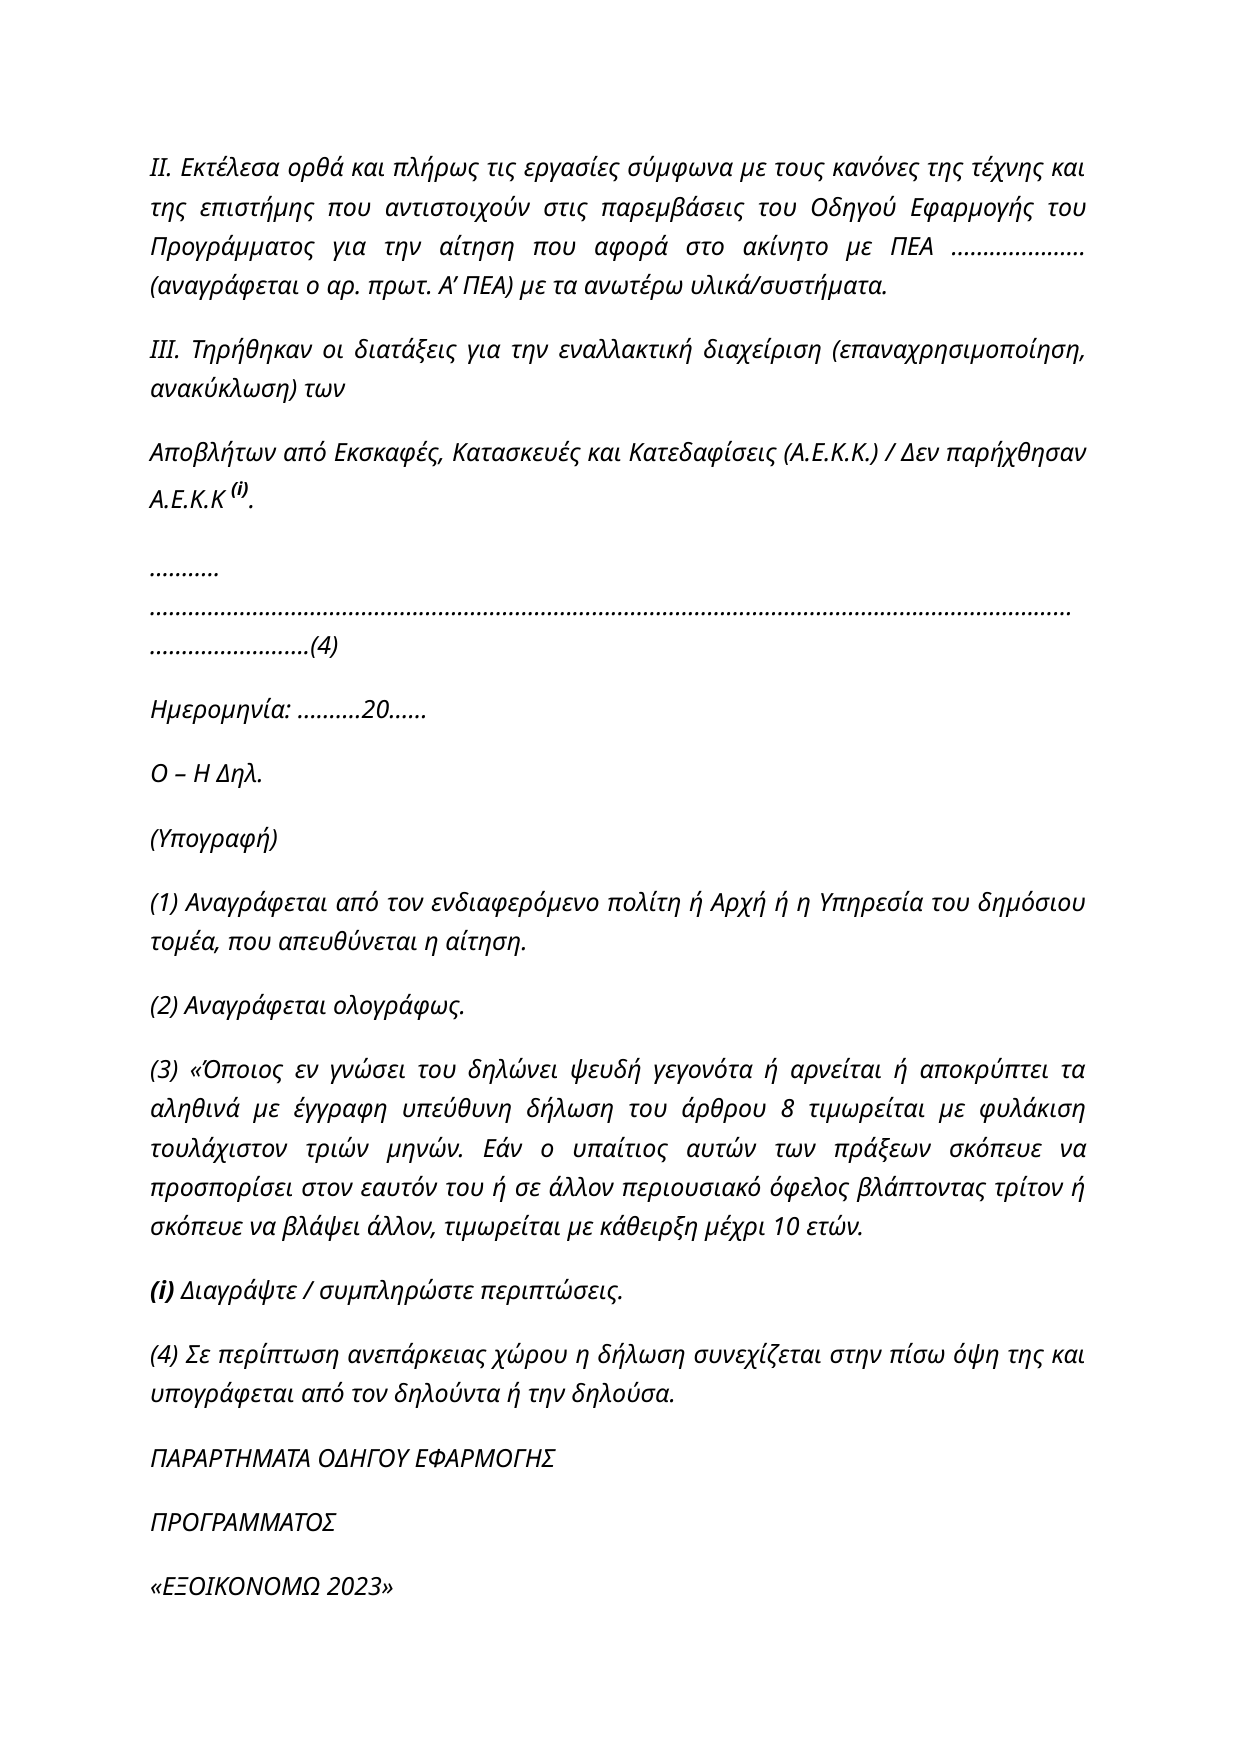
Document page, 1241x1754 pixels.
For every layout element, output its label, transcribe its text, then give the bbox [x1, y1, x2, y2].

text III. Τηρήθηκαν οι διατάξεις για την εναλλακτική διαχείριση (επαναχρησιμοποίηση, ανακύκλωση) των [150, 332, 1090, 405]
text Ο – Η Δηλ. [150, 756, 1090, 790]
text (2) Αναγράφεται ολογράφως. [150, 988, 1090, 1022]
text II. Εκτέλεσα ορθά και πλήρως τις εργασίες σύμφωνα με τους κανόνες της τέχνης και της επιστήμης που αντιστοιχούν στις παρεμβάσεις του Οδηγού Εφαρμογής του Προγράμματος για την αίτηση που αφορά στο ακίνητο με ΠΕΑ …………………(αναγράφεται ο αρ. πρωτ. Α’ ΠΕΑ) με τα ανωτέρω υλικά/συστήματα. [150, 150, 1090, 302]
text (4) Σε περίπτωση ανεπάρκειας χώρου η δήλωση συνεχίζεται στην πίσω όψη της και υπογράφεται από τον δηλούντα ή την δηλούσα. [150, 1337, 1090, 1410]
text (i) Διαγράψτε / συμπληρώστε περιπτώσεις. [150, 1273, 1090, 1307]
text ΠΑΡΑΡΤΗΜΑΤΑ ΟΔΗΓΟΥ ΕΦΑΡΜΟΓΗΣ [150, 1440, 1090, 1474]
text «ΕΞΟΙΚΟΝΟΜΩ 2023» [150, 1568, 1090, 1603]
text Αποβλήτων από Εκσκαφές, Κατασκευές και Κατεδαφίσεις (Α.Ε.Κ.Κ.) / Δεν παρήχθησαν Α.Ε.Κ.Κ (i). [150, 435, 1090, 518]
text (Υπογραφή) [150, 820, 1090, 854]
text ………..…………………………………………………………………………………………………………………………………………………….(4) [150, 549, 1090, 662]
text (3) «Όποιος εν γνώσει του δηλώνει ψευδή γεγονότα ή αρνείται ή αποκρύπτει τα αληθινά με έγγραφη υπεύθυνη δήλωση του άρθρου 8 τιμωρείται με φυλάκιση τουλάχιστον τριών μηνών. Εάν ο υπαίτιος αυτών των πράξεων σκόπευε να προσπορίσει στον εαυτόν του ή σε άλλον περιουσιακό όφελος βλάπτοντας τρίτον ή σκόπευε να βλάψει άλλον, τιμωρείται με κάθειρξη μέχρι 10 ετών. [150, 1052, 1090, 1243]
text (1) Αναγράφεται από τον ενδιαφερόμενο πολίτη ή Αρχή ή η Υπηρεσία του δημόσιου τομέα, που απευθύνεται η αίτηση. [150, 884, 1090, 958]
text ΠΡΟΓΡΑΜΜΑΤΟΣ [150, 1504, 1090, 1538]
text Ημερομηνία: ……….20…… [150, 692, 1090, 726]
